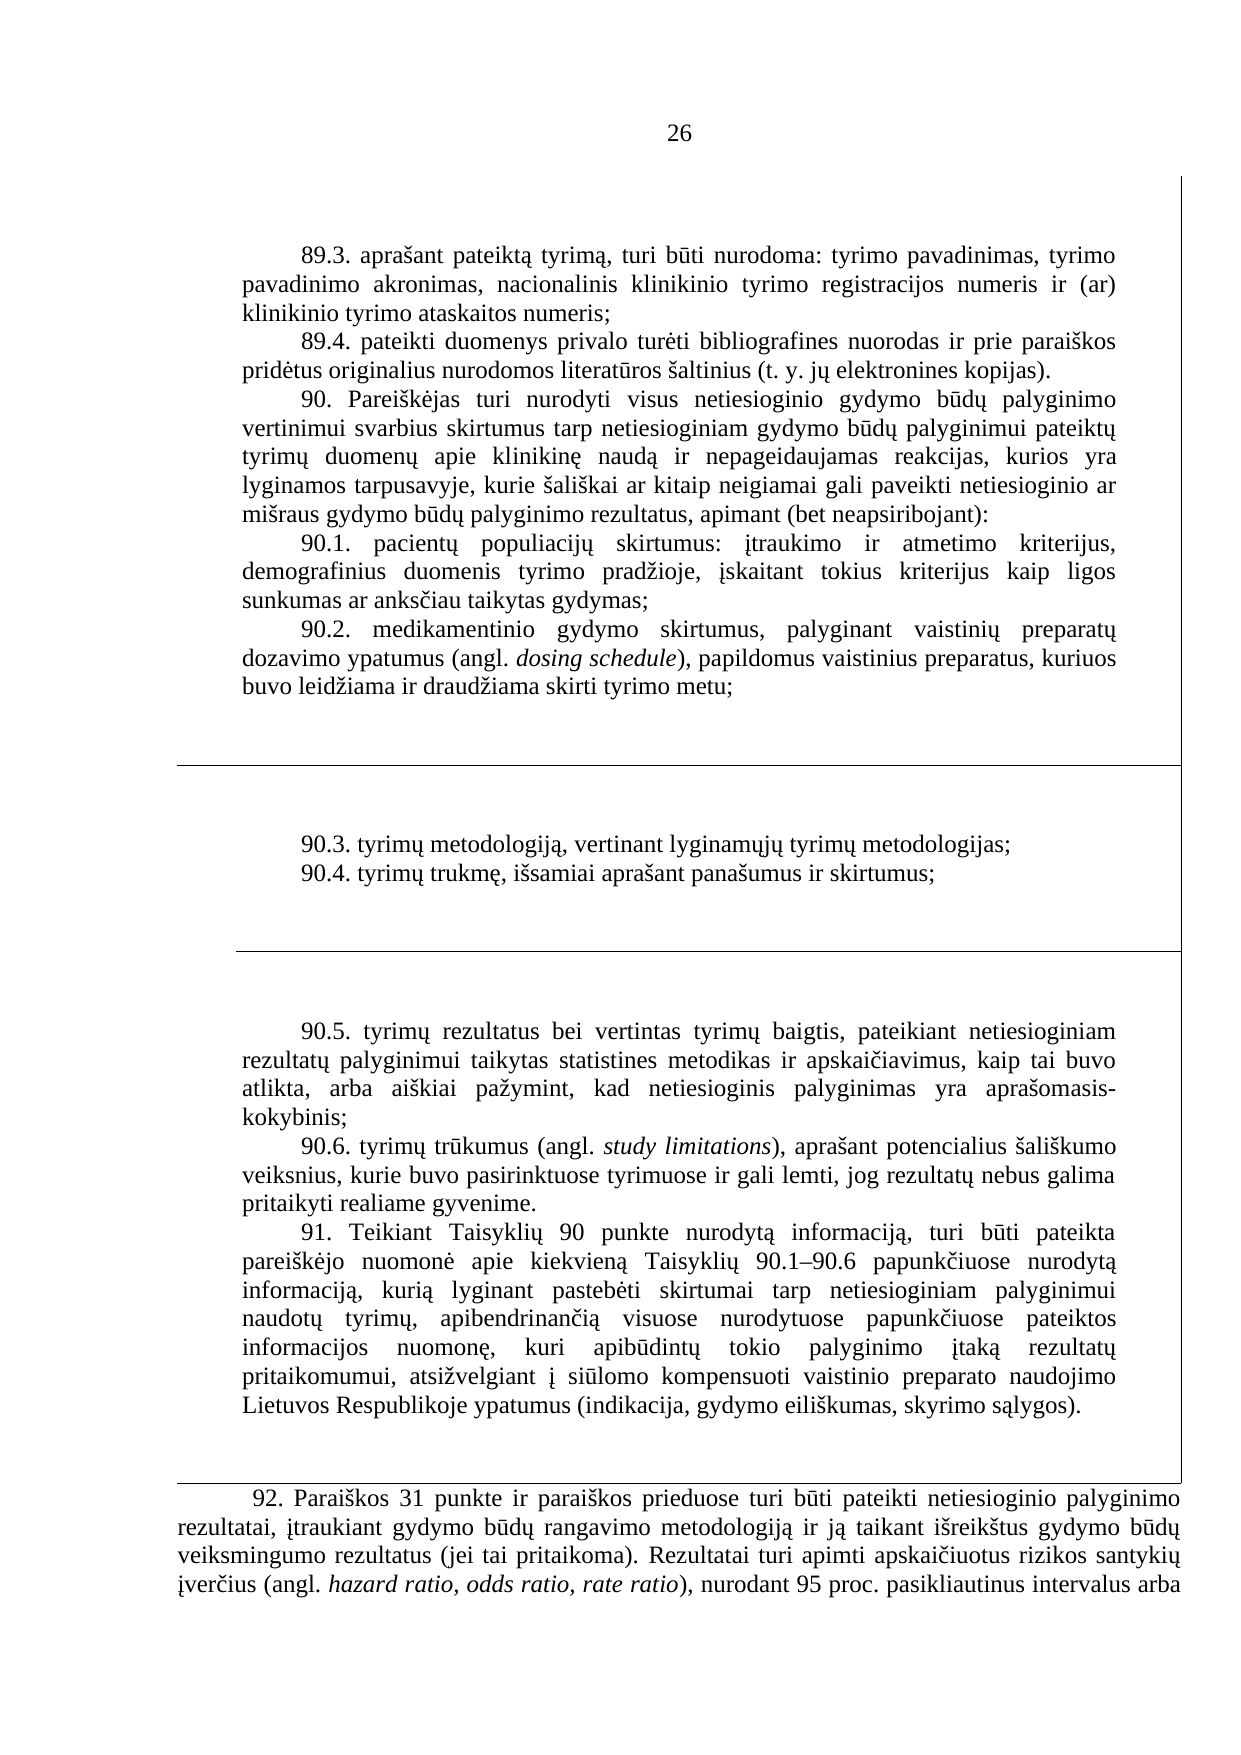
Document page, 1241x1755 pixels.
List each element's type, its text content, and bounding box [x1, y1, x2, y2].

text 90.4. tyrimų trukmę, išsamiai aprašant panašumus ir skirtumus; [236, 858, 1181, 951]
text 90.1. pacientų populiacijų skirtumus: įtraukimo ir atmetimo kriterijus, demografinius duomenis tyrimo pradžioje, įskaitant tokius kriterijus kaip ligos sunkumas ar anksčiau taikytas gydymas; [177, 528, 1181, 614]
text 89.3. aprašant pateiktą tyrimą, turi būti nurodoma: tyrimo pavadinimas, tyrimo pavadinimo akronimas, nacionalinis klinikinio tyrimo registracijos numeris ir (ar) klinikinio tyrimo ataskaitos numeris; [177, 176, 1181, 326]
text 90.5. tyrimų rezultatus bei vertintas tyrimų baigtis, pateikiant netiesioginiam rezultatų palyginimui taikytas statistines metodikas ir apskaičiavimus, kaip tai buvo atlikta, arba aiškiai pažymint, kad netiesioginis palyginimas yra aprašomasis-kokybinis; [177, 951, 1181, 1131]
text 90.3. tyrimų metodologiją, vertinant lyginamųjų tyrimų metodologijas; [236, 765, 1181, 858]
text 90.6. tyrimų trūkumus (angl. study limitations), aprašant potencialius šališkumo veiksnius, kurie buvo pasirinktuose tyrimuose ir gali lemti, jog rezultatų nebus galima pritaikyti realiame gyvenime. [177, 1131, 1181, 1217]
text 90.2. medikamentinio gydymo skirtumus, palyginant vaistinių preparatų dozavimo ypatumus (angl. dosing schedule), papildomus vaistinius preparatus, kuriuos buvo leidžiama ir draudžiama skirti tyrimo metu; [177, 614, 1181, 765]
text 92. Paraiškos 31 punkte ir paraiškos prieduose turi būti pateikti netiesioginio palyginimo rezultatai, įtraukiant gydymo būdų rangavimo metodologiją ir ją taikant išreikštus gydymo būdų veiksmingumo rezultatus (jei tai pritaikoma). Rezultatai turi apimti apskaičiuotus rizikos santykių įverčius (angl. hazard ratio, odds ratio, rate ratio), nurodant 95 proc. pasikliautinus intervalus arba [177, 1483, 1181, 1598]
text 89.4. pateikti duomenys privalo turėti bibliografines nuorodas ir prie paraiškos pridėtus originalius nurodomos literatūros šaltinius (t. y. jų elektronines kopijas). [177, 326, 1181, 384]
text 91. Teikiant Taisyklių 90 punkte nurodytą informaciją, turi būti pateikta pareiškėjo nuomonė apie kiekvieną Taisyklių 90.1–90.6 papunkčiuose nurodytą informaciją, kurią lyginant pastebėti skirtumai tarp netiesioginiam palyginimui naudotų tyrimų, apibendrinančią visuose nurodytuose papunkčiuose pateiktos informacijos nuomonę, kuri apibūdintų tokio palyginimo įtaką rezultatų pritaikomumui, atsižvelgiant į siūlomo kompensuoti vaistinio preparato naudojimo Lietuvos Respublikoje ypatumus (indikacija, gydymo eiliškumas, skyrimo sąlygos). [177, 1217, 1181, 1483]
text 90. Pareiškėjas turi nurodyti visus netiesioginio gydymo būdų palyginimo vertinimui svarbius skirtumus tarp netiesioginiam gydymo būdų palyginimui pateiktų tyrimų duomenų apie klinikinę naudą ir nepageidaujamas reakcijas, kurios yra lyginamos tarpusavyje, kurie šališkai ar kitaip neigiamai gali paveikti netiesioginio ar mišraus gydymo būdų palyginimo rezultatus, apimant (bet neapsiribojant): [177, 384, 1181, 528]
